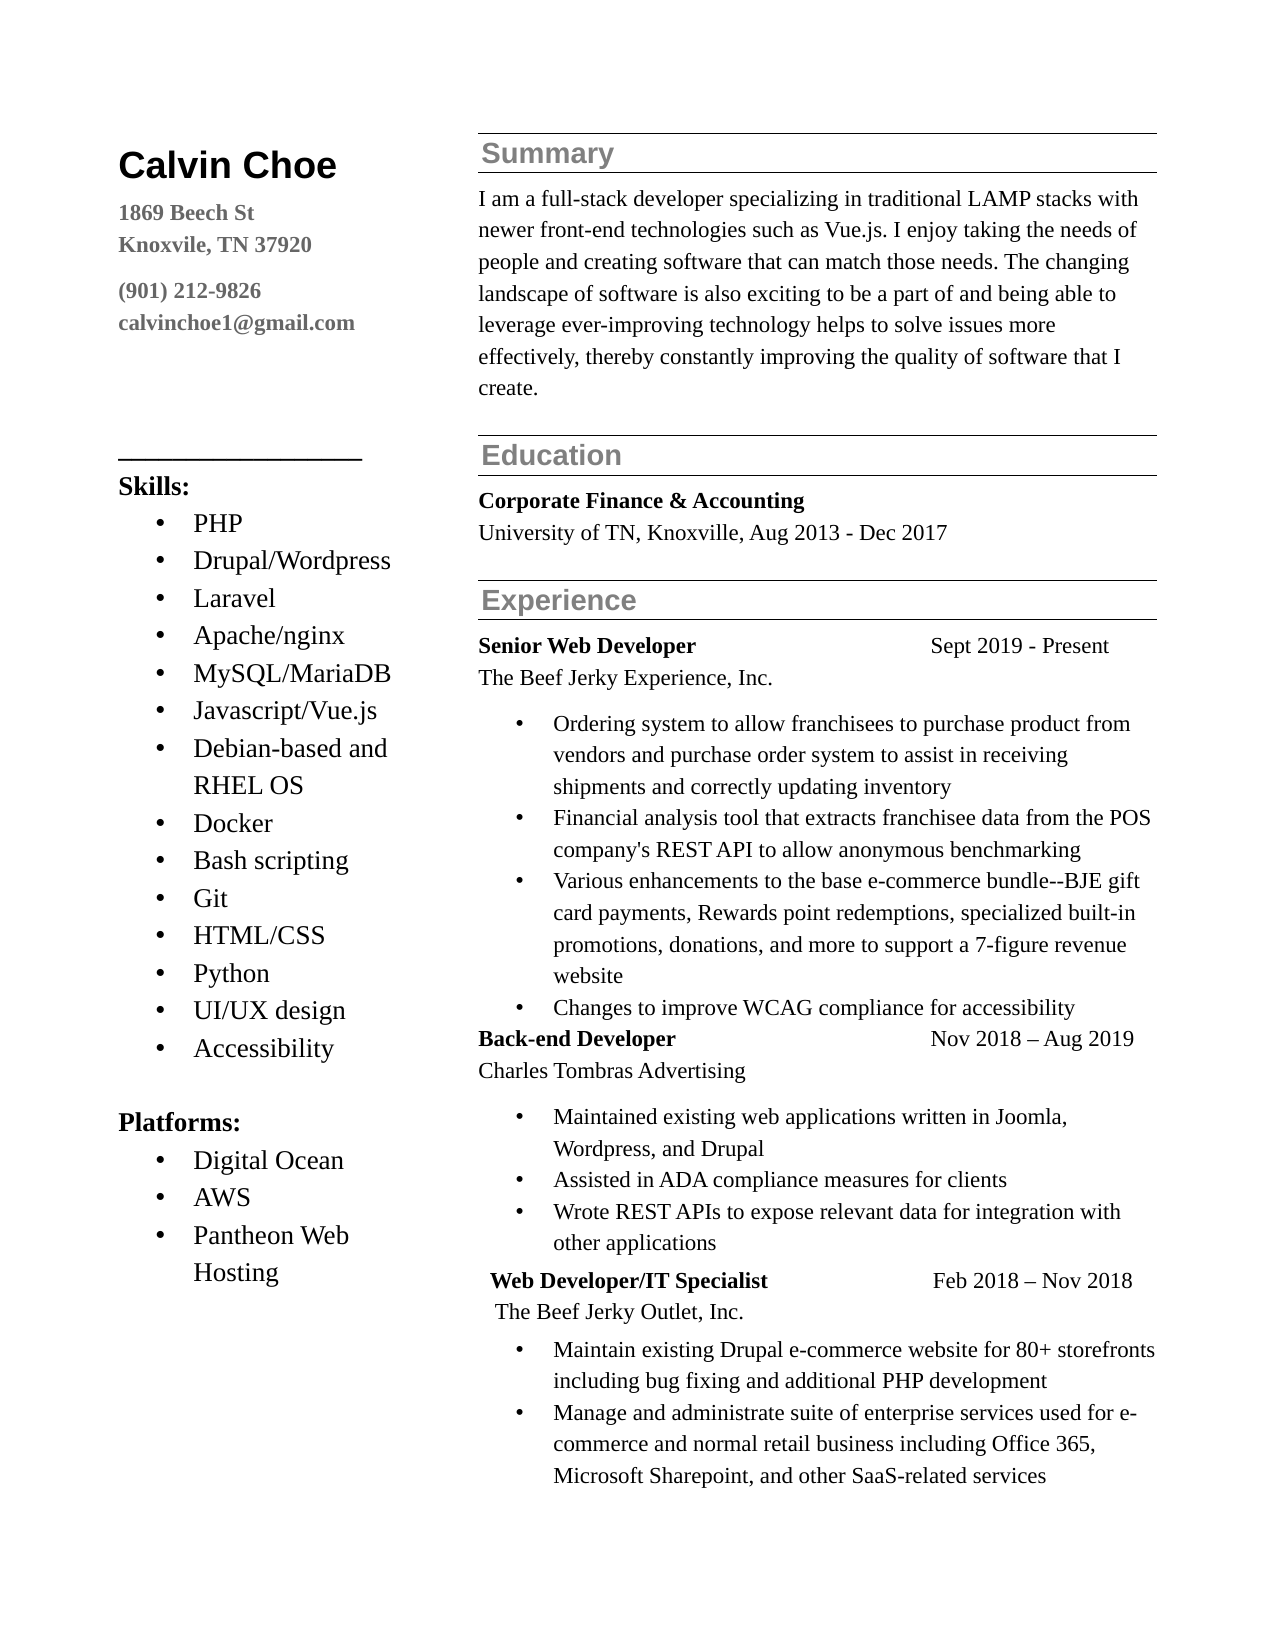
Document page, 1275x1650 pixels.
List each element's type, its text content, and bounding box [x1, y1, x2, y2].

list Various enhancements to the base e-commerce bundle--BJE gift card payments, Rewards point redemptions, specialized built-in promotions, donations, and more to support a 7-figure revenue website [516, 867, 1157, 988]
subtitle Calvin Choe [118, 143, 478, 187]
list Wrote REST APIs to expose relevant data for integration with other applications [516, 1198, 1157, 1256]
text Sept 2019 - Present [930, 632, 1157, 658]
text Senior Web Developer The Beef Jerky Experience, Inc. [478, 632, 930, 690]
list Drupal/Wordpress [156, 544, 478, 576]
list Maintain existing Drupal e-commerce website for 80+ storefronts including bug fixing and additional PHP development [516, 1336, 1157, 1394]
list Ordering system to allow franchisees to purchase product from vendors and purchase order system to assist in receiving shipments and correctly updating inventory [516, 710, 1157, 799]
text (901) 212-9826 calvinchoe1@gmail.com [118, 277, 478, 366]
text Skills: [118, 470, 478, 501]
list Debian-based and RHEL OS [156, 732, 478, 801]
list Laravel [156, 582, 478, 613]
subtitle Experience [478, 581, 1157, 619]
list Accessibility [156, 1032, 478, 1063]
list MySQL/MariaDB [156, 657, 478, 688]
text I am a full-stack developer specializing in traditional LAMP stacks with newer front-end technologies such as Vue.js. I enjoy taking the needs of people and creating software that can match those needs. The changing landscape of software is also exciting to be a part of and being able to leverage ever-improving technology helps to solve issues more effectively, thereby constantly improving the quality of software that I create. [478, 185, 1157, 401]
list HTML/CSS [156, 919, 478, 950]
subtitle Summary [478, 134, 1157, 172]
list Docker [156, 807, 478, 838]
list Javascript/Vue.js [156, 694, 478, 726]
list Maintained existing web applications written in Joomla, Wordpress, and Drupal [516, 1103, 1157, 1161]
text Web Developer/IT Specialist Feb 2018 – Nov 2018 The Beef Jerky Outlet, Inc. [478, 1267, 1157, 1325]
list Apache/nginx [156, 619, 478, 651]
text Nov 2018 – Aug 2019 [930, 1025, 1157, 1052]
text 1869 Beech St Knoxvile, TN 37920 [118, 199, 478, 257]
list Financial analysis tool that extracts franchisee data from the POS company's REST API to allow anonymous benchmarking [516, 804, 1157, 862]
list Git [156, 882, 478, 913]
list AWS [156, 1181, 478, 1212]
list Bash scripting [156, 844, 478, 875]
list Digital Ocean [156, 1144, 478, 1175]
list Pantheon Web Hosting [156, 1219, 478, 1287]
text Back-end Developer Charles Tombras Advertising [478, 1025, 930, 1083]
list Python [156, 957, 478, 988]
text Platforms: [118, 1106, 478, 1138]
list PHP [156, 507, 478, 538]
subtitle Education [478, 436, 1157, 475]
list Manage and administrate suite of enterprise services used for e-commerce and normal retail business including Office 365, Microsoft Sharepoint, and other SaaS-related services [516, 1399, 1157, 1488]
text __________________ [118, 432, 478, 463]
list UI/UX design [156, 994, 478, 1025]
text Corporate Finance & Accounting University of TN, Knoxville, Aug 2013 - Dec 2017 [478, 487, 1157, 545]
list Assisted in ADA compliance measures for clients [516, 1166, 1157, 1192]
list Changes to improve WCAG compliance for accessibility [516, 994, 1157, 1020]
